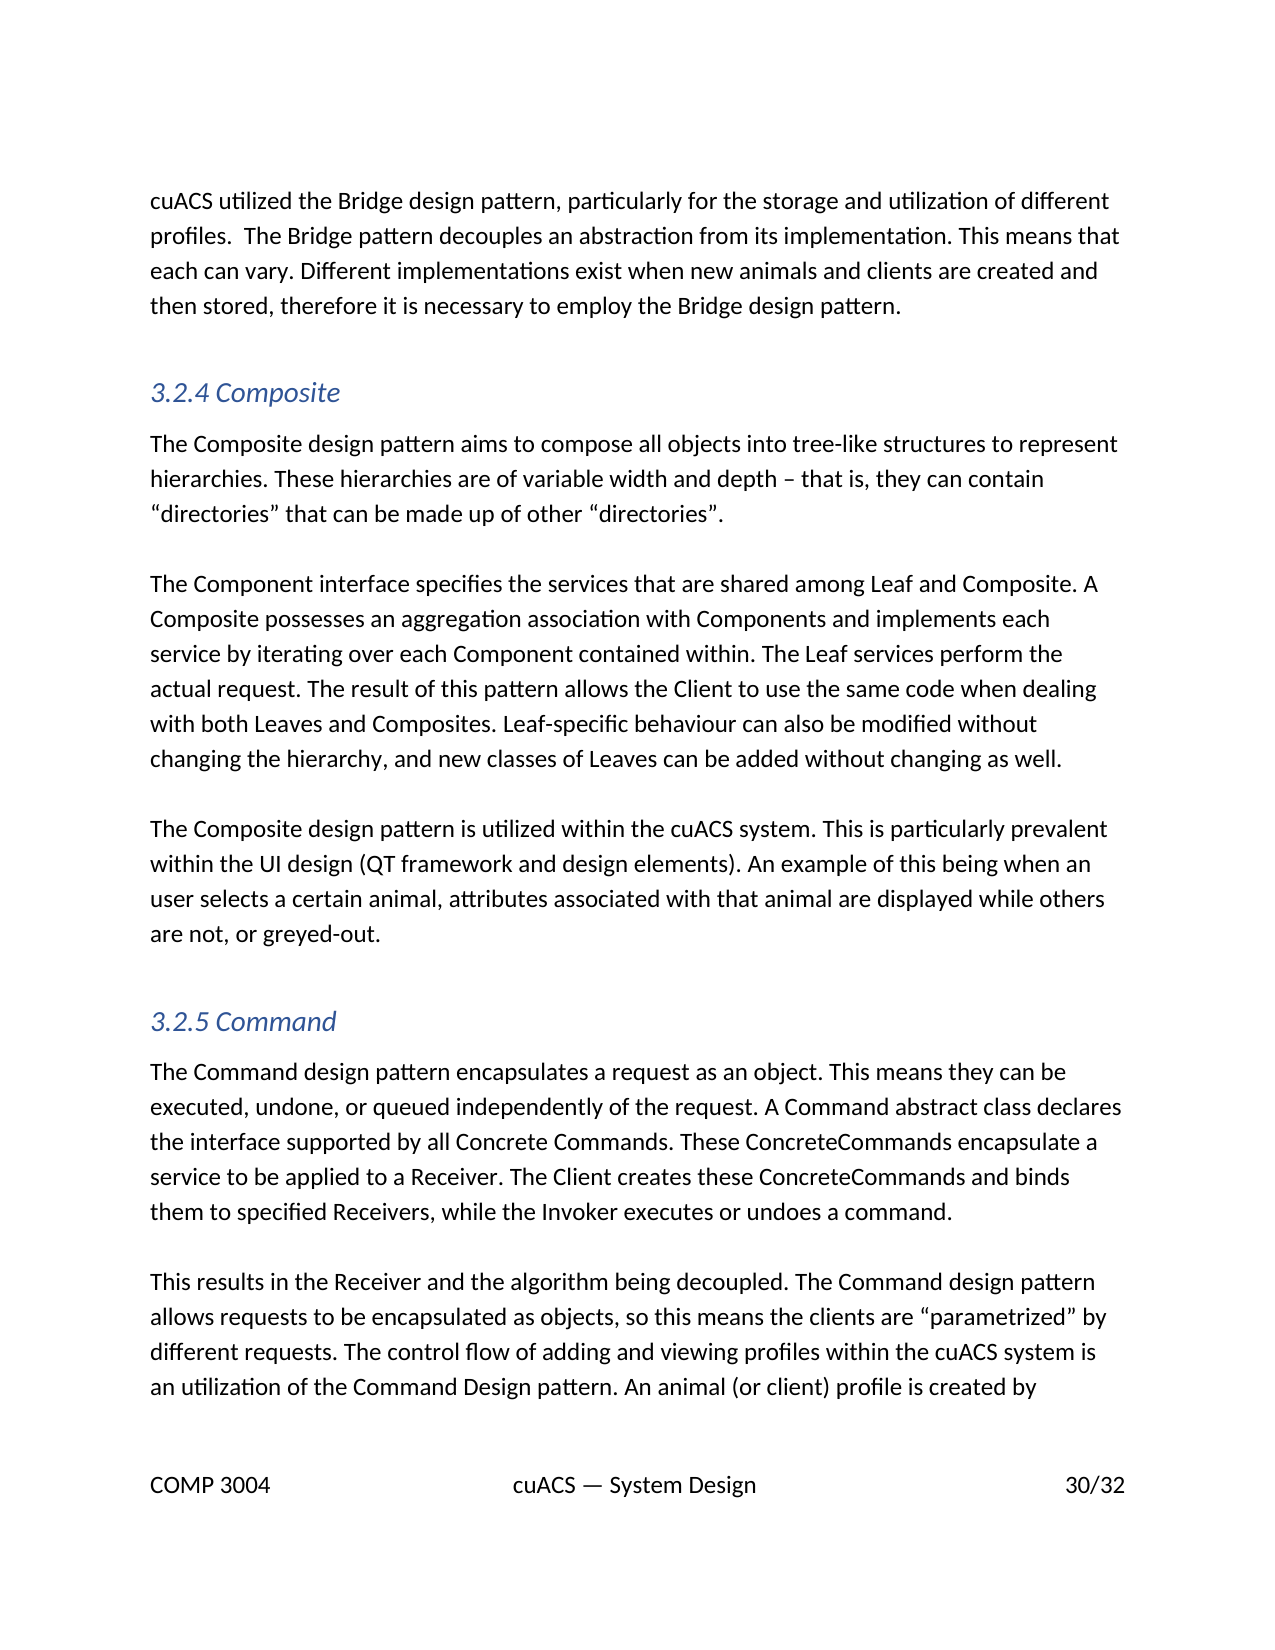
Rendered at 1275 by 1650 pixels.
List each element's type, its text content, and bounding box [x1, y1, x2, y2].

subtitle 3.2.5 Command [150, 1003, 1125, 1038]
text cuACS utilized the Bridge design pattern, particularly for the storage and utilization of different profiles. The Bridge pattern decouples an abstraction from its implementation. This means that each can vary. Different implementations exist when new animals and clients are created and then stored, therefore it is necessary to employ the Bridge design pattern. [150, 185, 1125, 321]
subtitle 3.2.4 Composite [150, 374, 1125, 410]
text This results in the Receiver and the algorithm being decoupled. The Command design pattern allows requests to be encapsulated as objects, so this means the clients are “parametrized” by different requests. The control flow of adding and viewing profiles within the cuACS system is an utilization of the Command Design pattern. An animal (or client) profile is created by [150, 1266, 1125, 1402]
text The Composite design pattern is utilized within the cuACS system. This is particularly prevalent within the UI design (QT framework and design elements). An example of this being when an user selects a certain animal, attributes associated with that animal are displayed while others are not, or greyed-out. [150, 813, 1125, 948]
text The Composite design pattern aims to compose all objects into tree-like structures to represent hierarchies. These hierarchies are of variable width and depth – that is, they can contain “directories” that can be made up of other “directories”. [150, 428, 1125, 528]
text The Component interface specifies the services that are shared among Leaf and Composite. A Composite possesses an aggregation association with Components and implements each service by iterating over each Component contained within. The Leaf services perform the actual request. The result of this pattern allows the Client to use the same code when dealing with both Leaves and Composites. Leaf-specific behaviour can also be modified without changing the hierarchy, and new classes of Leaves can be added without changing as well. [150, 568, 1125, 773]
text The Command design pattern encapsulates a request as an object. This means they can be executed, undone, or queued independently of the request. A Command abstract class declares the interface supported by all Concrete Commands. These ConcreteCommands encapsulate a service to be applied to a Receiver. The Client creates these ConcreteCommands and binds them to specified Receivers, while the Invoker executes or undoes a command. [150, 1056, 1125, 1227]
